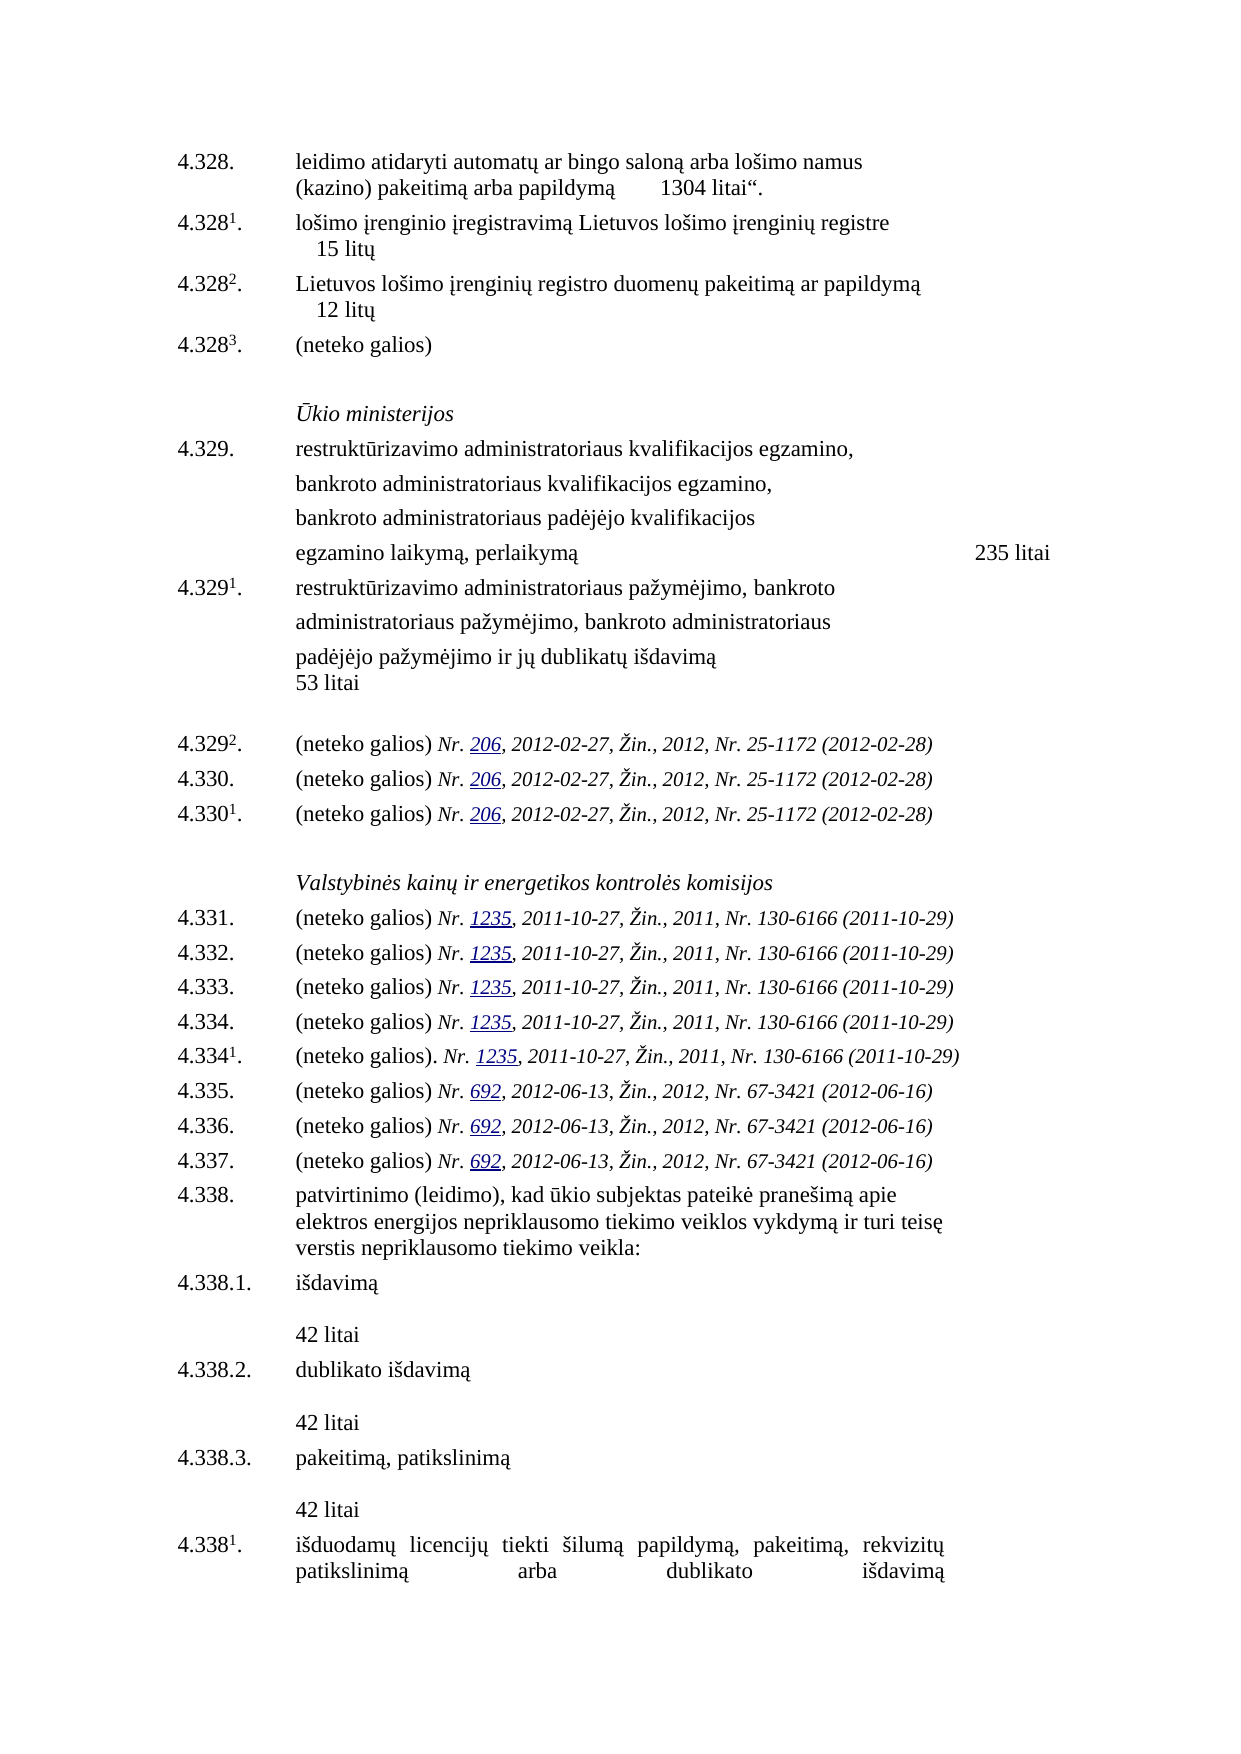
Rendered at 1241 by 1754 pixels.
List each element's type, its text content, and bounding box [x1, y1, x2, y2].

text 4.3341. (neteko galios). Nr. 1235, 2011-10-27, Žin., 2011, Nr. 130-6166 (2011-10-29) [177, 1043, 1122, 1069]
text 4.337. (neteko galios) Nr. 692, 2012-06-13, Žin., 2012, Nr. 67-3421 (2012-06-16) [177, 1147, 1122, 1173]
text 4.334. (neteko galios) Nr. 1235, 2011-10-27, Žin., 2011, Nr. 130-6166 (2011-10-29) [177, 1008, 1122, 1034]
text egzamino laikymą, perlaikymą 235 litai [177, 539, 1122, 565]
text 4.338.3. pakeitimą, patikslinimą 42 litai [177, 1443, 945, 1523]
text 4.3282. Lietuvos lošimo įrenginių registro duomenų pakeitimą ar papildymą 12 litų [177, 270, 930, 322]
text 4.335. (neteko galios) Nr. 692, 2012-06-13, Žin., 2012, Nr. 67-3421 (2012-06-16) [177, 1077, 1122, 1104]
text 4.3283. (neteko galios) [177, 331, 945, 357]
text bankroto administratoriaus padėjėjo kvalifikacijos [177, 504, 1122, 531]
text 4.3301. (neteko galios) Nr. 206, 2012-02-27, Žin., 2012, Nr. 25-1172 (2012-02-28) [177, 800, 1122, 826]
text 4.338.1. išdavimą 42 litai [177, 1269, 945, 1348]
text 4.328. leidimo atidaryti automatų ar bingo saloną arba lošimo namus (kazino) pakeitimą arba papildymą 1304 litai“. [177, 148, 930, 200]
text bankroto administratoriaus kvalifikacijos egzamino, [177, 469, 1122, 496]
text 4.3381. išduodamų licencijų tiekti šilumą papildymą, pakeitimą, rekvizitų patikslinimą arba dublikato išdavimą [177, 1531, 945, 1584]
text 4.329. restruktūrizavimo administratoriaus kvalifikacijos egzamino, [177, 435, 1122, 461]
text 4.338. patvirtinimo (leidimo), kad ūkio subjektas pateikė pranešimą apie elektros energijos nepriklausomo tiekimo veiklos vykdymą ir turi teisę verstis nepriklausomo tiekimo veikla: [177, 1181, 945, 1260]
text 4.338.2. dublikato išdavimą 42 litai [177, 1356, 945, 1435]
text 4.331. (neteko galios) Nr. 1235, 2011-10-27, Žin., 2011, Nr. 130-6166 (2011-10-29) [177, 904, 1122, 930]
text 4.3281. lošimo įrenginio įregistravimą Lietuvos lošimo įrenginių registre 15 litų [177, 209, 930, 261]
text 4.3292. (neteko galios) Nr. 206, 2012-02-27, Žin., 2012, Nr. 25-1172 (2012-02-28) [177, 730, 1122, 757]
text 4.332. (neteko galios) Nr. 1235, 2011-10-27, Žin., 2011, Nr. 130-6166 (2011-10-29) [177, 938, 1122, 965]
text 4.336. (neteko galios) Nr. 692, 2012-06-13, Žin., 2012, Nr. 67-3421 (2012-06-16) [177, 1112, 1122, 1138]
text 4.333. (neteko galios) Nr. 1235, 2011-10-27, Žin., 2011, Nr. 130-6166 (2011-10-29) [177, 973, 1122, 999]
text 4.330. (neteko galios) Nr. 206, 2012-02-27, Žin., 2012, Nr. 25-1172 (2012-02-28) [177, 765, 1122, 791]
text 4.3291. restruktūrizavimo administratoriaus pažymėjimo, bankroto [177, 574, 945, 600]
text Valstybinės kainų ir energetikos kontrolės komisijos [177, 869, 945, 896]
text padėjėjo pažymėjimo ir jų dublikatų išdavimą 53 litai [177, 643, 945, 722]
text administratoriaus pažymėjimo, bankroto administratoriaus [177, 608, 945, 635]
text Ūkio ministerijos [177, 400, 945, 427]
